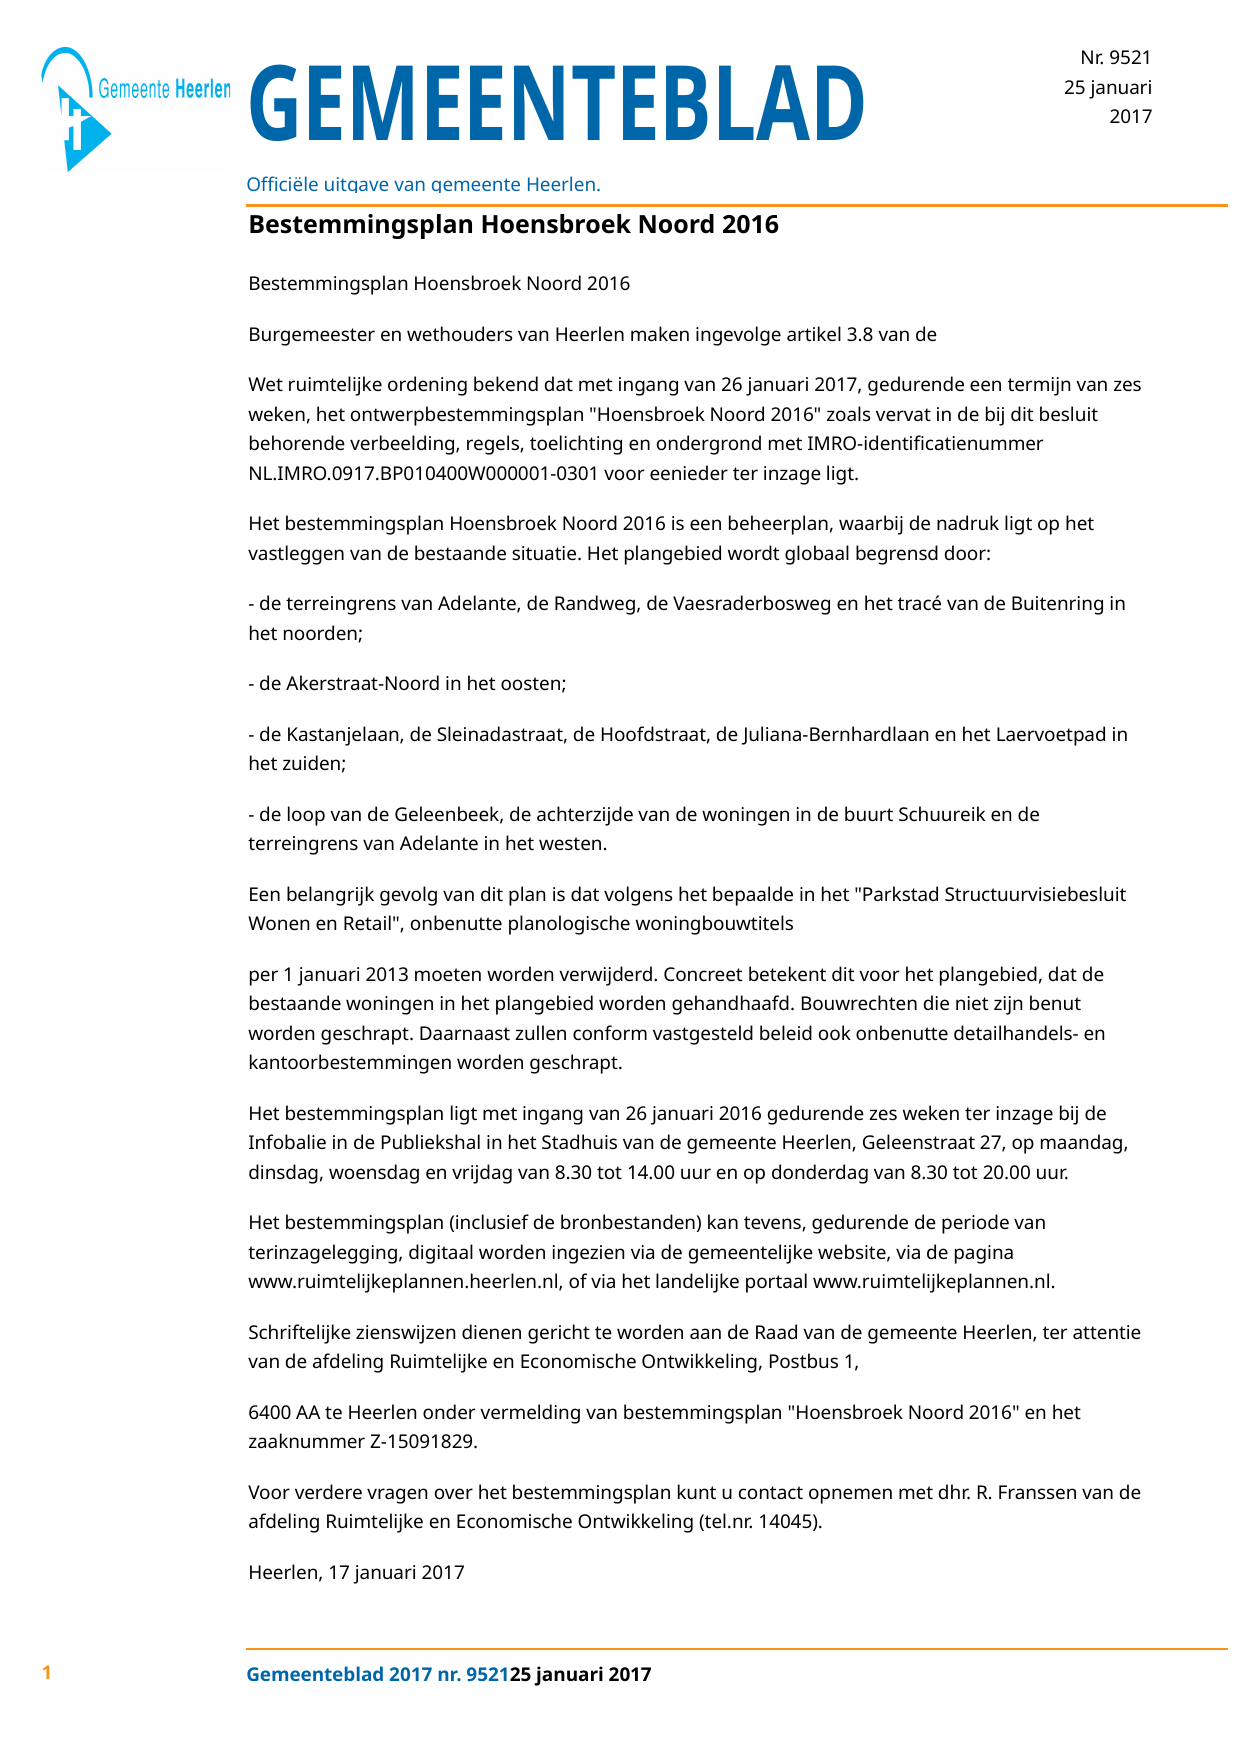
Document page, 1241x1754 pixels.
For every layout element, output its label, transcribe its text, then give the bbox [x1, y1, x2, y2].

text Voor verdere vragen over het bestemmingsplan kunt u contact opnemen met dhr. R. Franssen van de afdeling Ruimtelijke en Economische Ontwikkeling (tel.nr. 14045). [248, 1479, 1152, 1534]
text Bestemmingsplan Hoensbroek Noord 2016 [248, 207, 1152, 241]
text - de terreingrens van Adelante, de Randweg, de Vaesraderbosweg en het tracé van de Buitenring in het noorden; [248, 590, 1152, 646]
text Een belangrijk gevolg van dit plan is dat volgens het bepaalde in het "Parkstad Structuurvisiebesluit Wonen en Retail", onbenutte planologische woningbouwtitels [248, 881, 1152, 936]
text Schriftelijke zienswijzen dienen gericht te worden aan de Raad van de gemeente Heerlen, ter attentie van de afdeling Ruimtelijke en Economische Ontwikkeling, Postbus 1, [248, 1319, 1152, 1374]
text Bestemmingsplan Hoensbroek Noord 2016 [248, 270, 1152, 296]
picture [41, 47, 58, 70]
text Het bestemmingsplan (inclusief de bronbestanden) kan tevens, gedurende de periode van terinzagelegging, digitaal worden ingezien via de gemeentelijke website, via de pagina www.ruimtelijkeplannen.heerlen.nl, of via het landelijke portaal www.ruimtelijkeplannen.nl. [248, 1209, 1152, 1294]
text Heerlen, 17 januari 2017 [248, 1559, 1152, 1585]
text - de Kastanjelaan, de Sleinadastraat, de Hoofdstraat, de Juliana-Bernhardlaan en het Laervoetpad in het zuiden; [248, 721, 1152, 776]
text - de Akerstraat-Noord in het oosten; [248, 670, 1152, 696]
text per 1 januari 2013 moeten worden verwijderd. Concreet betekent dit voor het plangebied, dat de bestaande woningen in het plangebied worden gehandhaafd. Bouwrechten die niet zijn benut worden geschrapt. Daarnaast zullen conform vastgesteld beleid ook onbenutte detailhandels- en kantoorbestemmingen worden geschrapt. [248, 961, 1152, 1075]
picture [41, 47, 231, 172]
text Wet ruimtelijke ordening bekend dat met ingang van 26 januari 2017, gedurende een termijn van zes weken, het ontwerpbestemmingsplan "Hoensbroek Noord 2016" zoals vervat in de bij dit besluit behorende verbeelding, regels, toelichting en ondergrond met IMRO-identificatienummer NL.IMRO.0917.BP010400W000001-0301 voor eenieder ter inzage ligt. [248, 371, 1152, 486]
text Het bestemmingsplan Hoensbroek Noord 2016 is een beheerplan, waarbij de nadruk ligt op het vastleggen van de bestaande situatie. Het plangebied wordt globaal begrensd door: [248, 510, 1152, 566]
text Het bestemmingsplan ligt met ingang van 26 januari 2016 gedurende zes weken ter inzage bij de Infobalie in de Publiekshal in het Stadhuis van de gemeente Heerlen, Geleenstraat 27, op maandag, dinsdag, woensdag en vrijdag van 8.30 tot 14.00 uur en op donderdag van 8.30 tot 20.00 uur. [248, 1100, 1152, 1185]
text Burgemeester en wethouders van Heerlen maken ingevolge artikel 3.8 van de [248, 321, 1152, 346]
text 6400 AA te Heerlen onder vermelding van bestemmingsplan "Hoensbroek Noord 2016" en het zaaknummer Z-15091829. [248, 1399, 1152, 1454]
text - de loop van de Geleenbeek, de achterzijde van de woningen in de buurt Schuureik en de terreingrens van Adelante in het westen. [248, 801, 1152, 856]
